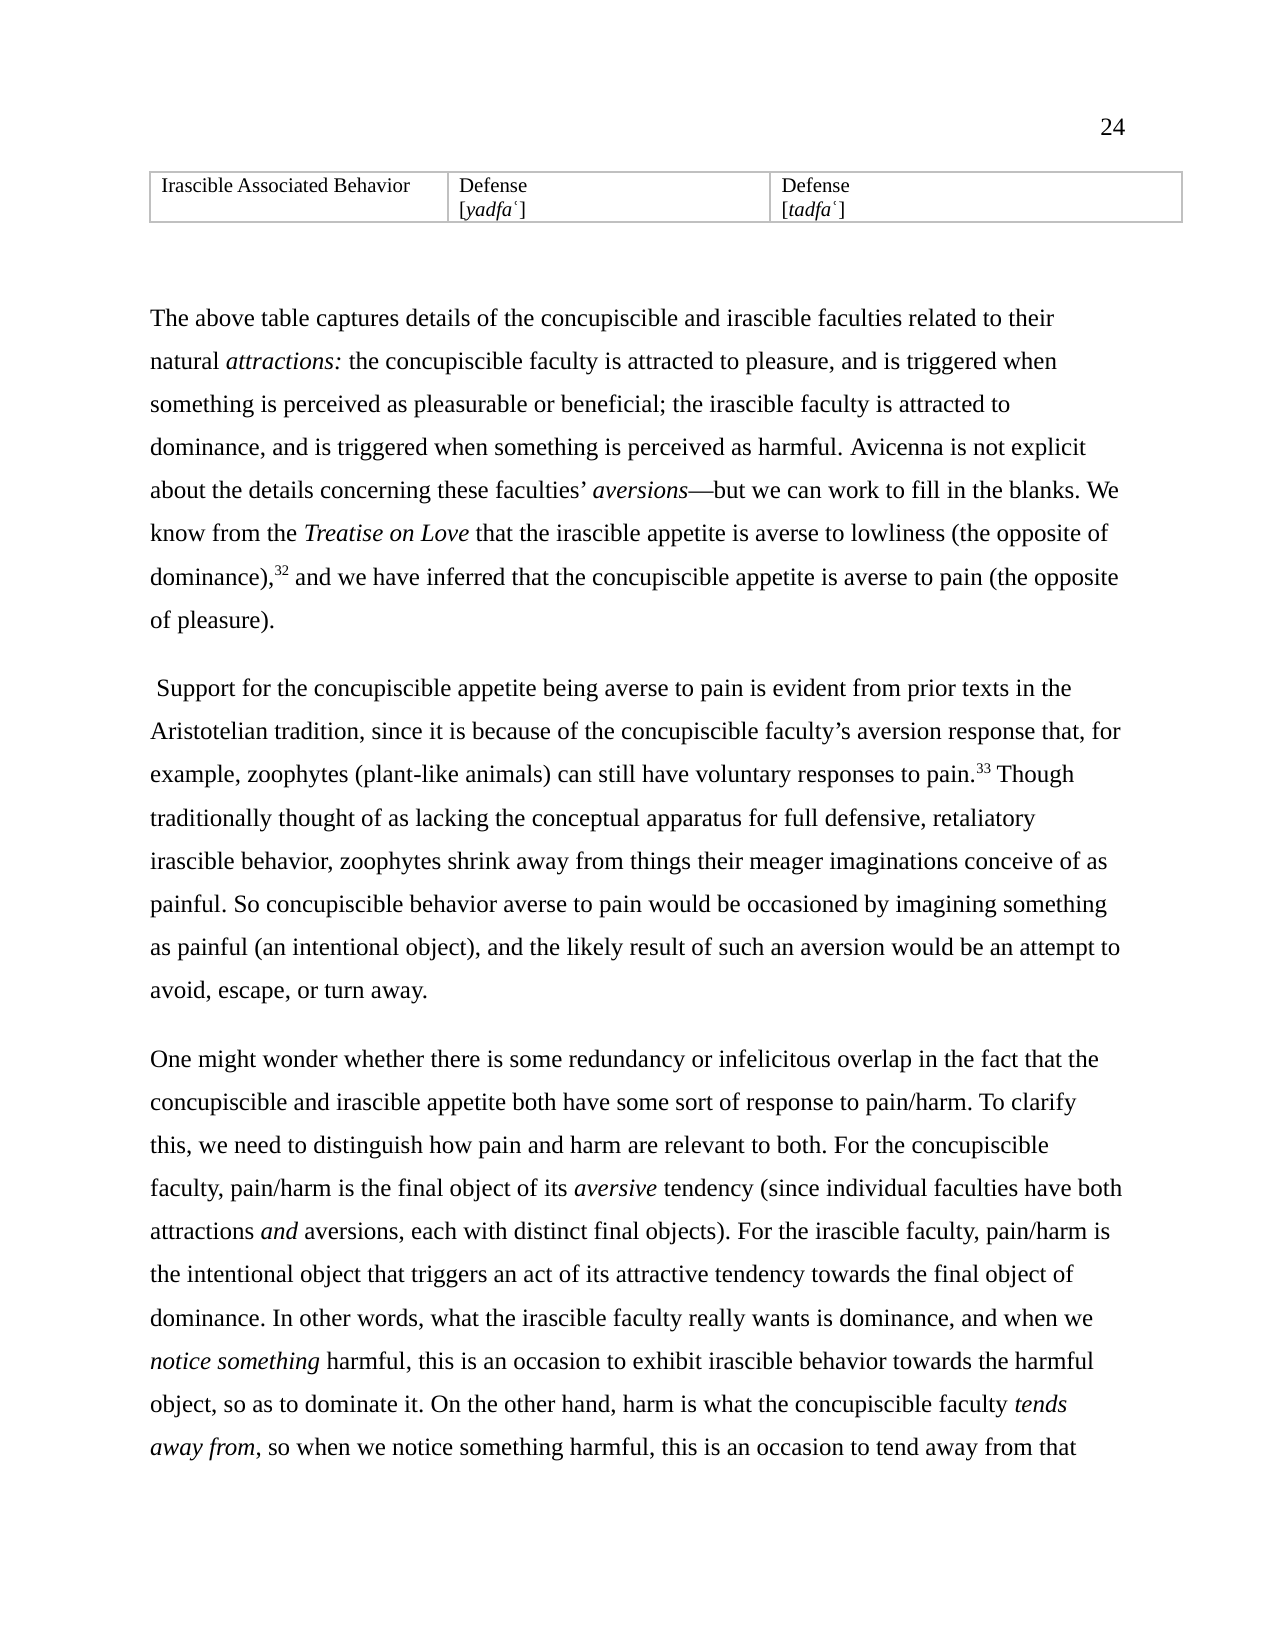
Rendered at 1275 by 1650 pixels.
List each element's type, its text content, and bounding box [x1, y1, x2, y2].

text Support for the concupiscible appetite being averse to pain is evident from prior texts in the Aristotelian tradition, since it is because of the concupiscible faculty’s aversion response that, for example, zoophytes (plant-like animals) can still have voluntary responses to pain. Though traditionally thought of as lacking the conceptual apparatus for full defensive, retaliatory irascible behavior, zoophytes shrink away from things their meager imaginations conceive of as painful. So concupiscible behavior averse to pain would be occasioned by imagining something as painful (an intentional object), and the likely result of such an aversion would be an attempt to avoid, escape, or turn away. [150, 673, 1125, 1004]
table_cell Irascible Associated Behavior [151, 173, 447, 221]
text One might wonder whether there is some redundancy or infelicitous overlap in the fact that the concupiscible and irascible appetite both have some sort of response to pain/harm. To clarify this, we need to distinguish how pain and harm are relevant to both. For the concupiscible faculty, pain/harm is the final object of its aversive tendency (since individual faculties have both attractions and aversions, each with distinct final objects). For the irascible faculty, pain/harm is the intentional object that triggers an act of its attractive tendency towards the final object of dominance. In other words, what the irascible faculty really wants is dominance, and when we notice something harmful, this is an occasion to exhibit irascible behavior towards the harmful object, so as to dominate it. On the other hand, harm is what the concupiscible faculty tends away from, so when we notice something harmful, this is an occasion to tend away from that [150, 1044, 1125, 1461]
table_cell Defense [yadfaʿ] [449, 173, 769, 221]
text The above table captures details of the concupiscible and irascible faculties related to their natural attractions: the concupiscible faculty is attracted to pleasure, and is triggered when something is perceived as pleasurable or beneficial; the irascible faculty is attracted to dominance, and is triggered when something is perceived as harmful. Avicenna is not explicit about the details concerning these faculties’ aversions—but we can work to fill in the blanks. We know from the Treatise on Love that the irascible appetite is averse to lowliness (the opposite of dominance), and we have inferred that the concupiscible appetite is averse to pain (the opposite of pleasure). [150, 303, 1125, 633]
table_cell Defense [tadfaʿ] [771, 173, 1181, 221]
